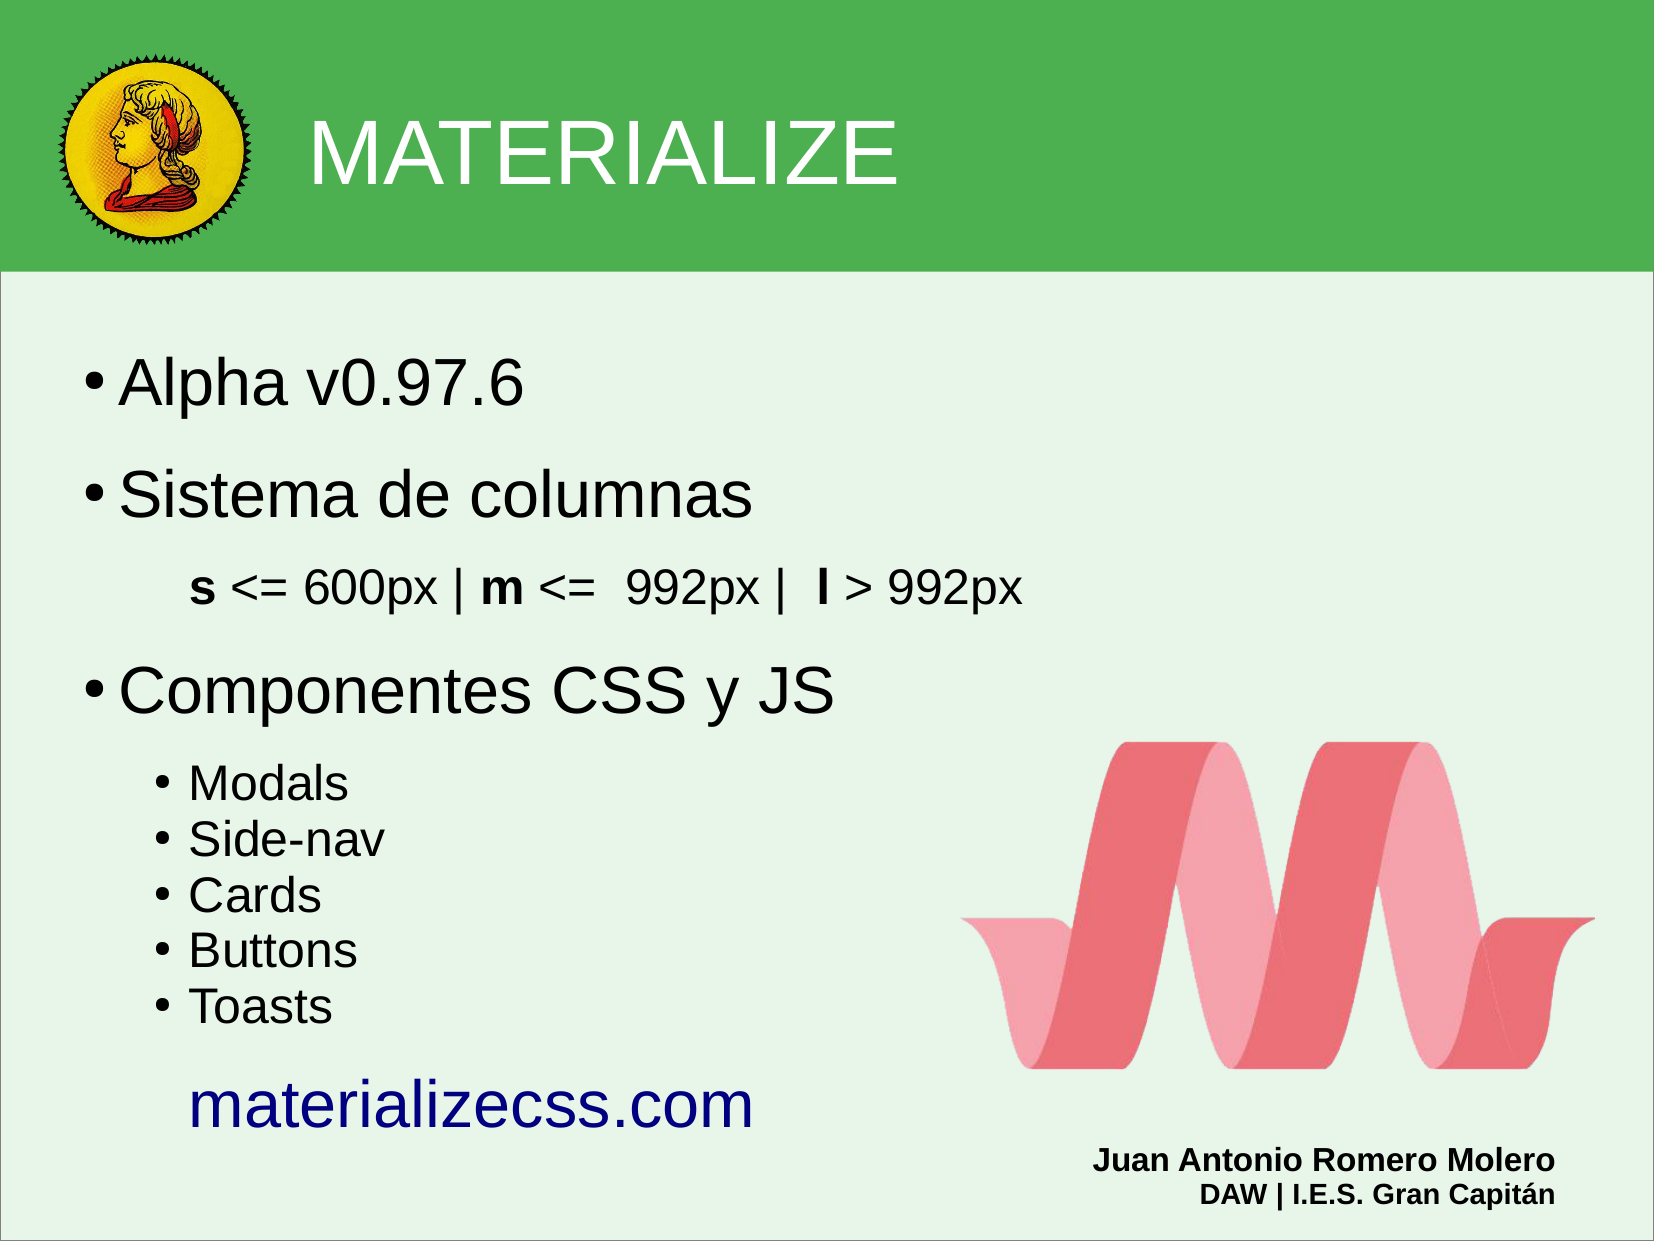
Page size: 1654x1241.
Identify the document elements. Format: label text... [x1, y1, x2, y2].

text_box Juan Antonio Romero Molero DAW | I.E.S. Gran Capitán [212, 1133, 1571, 1241]
picture [960, 723, 1595, 1087]
picture [57, 53, 252, 245]
subtitle Alpha v0.97.6 Sistema de columnas s <= 600px | m <= 992px | l > 992px Componentes CSS y JS Modals Side-nav Cards Buttons Toasts [82, 290, 1571, 1052]
text_box materializecss.com [82, 1062, 863, 1146]
title MATERIALIZE [307, 49, 1571, 257]
